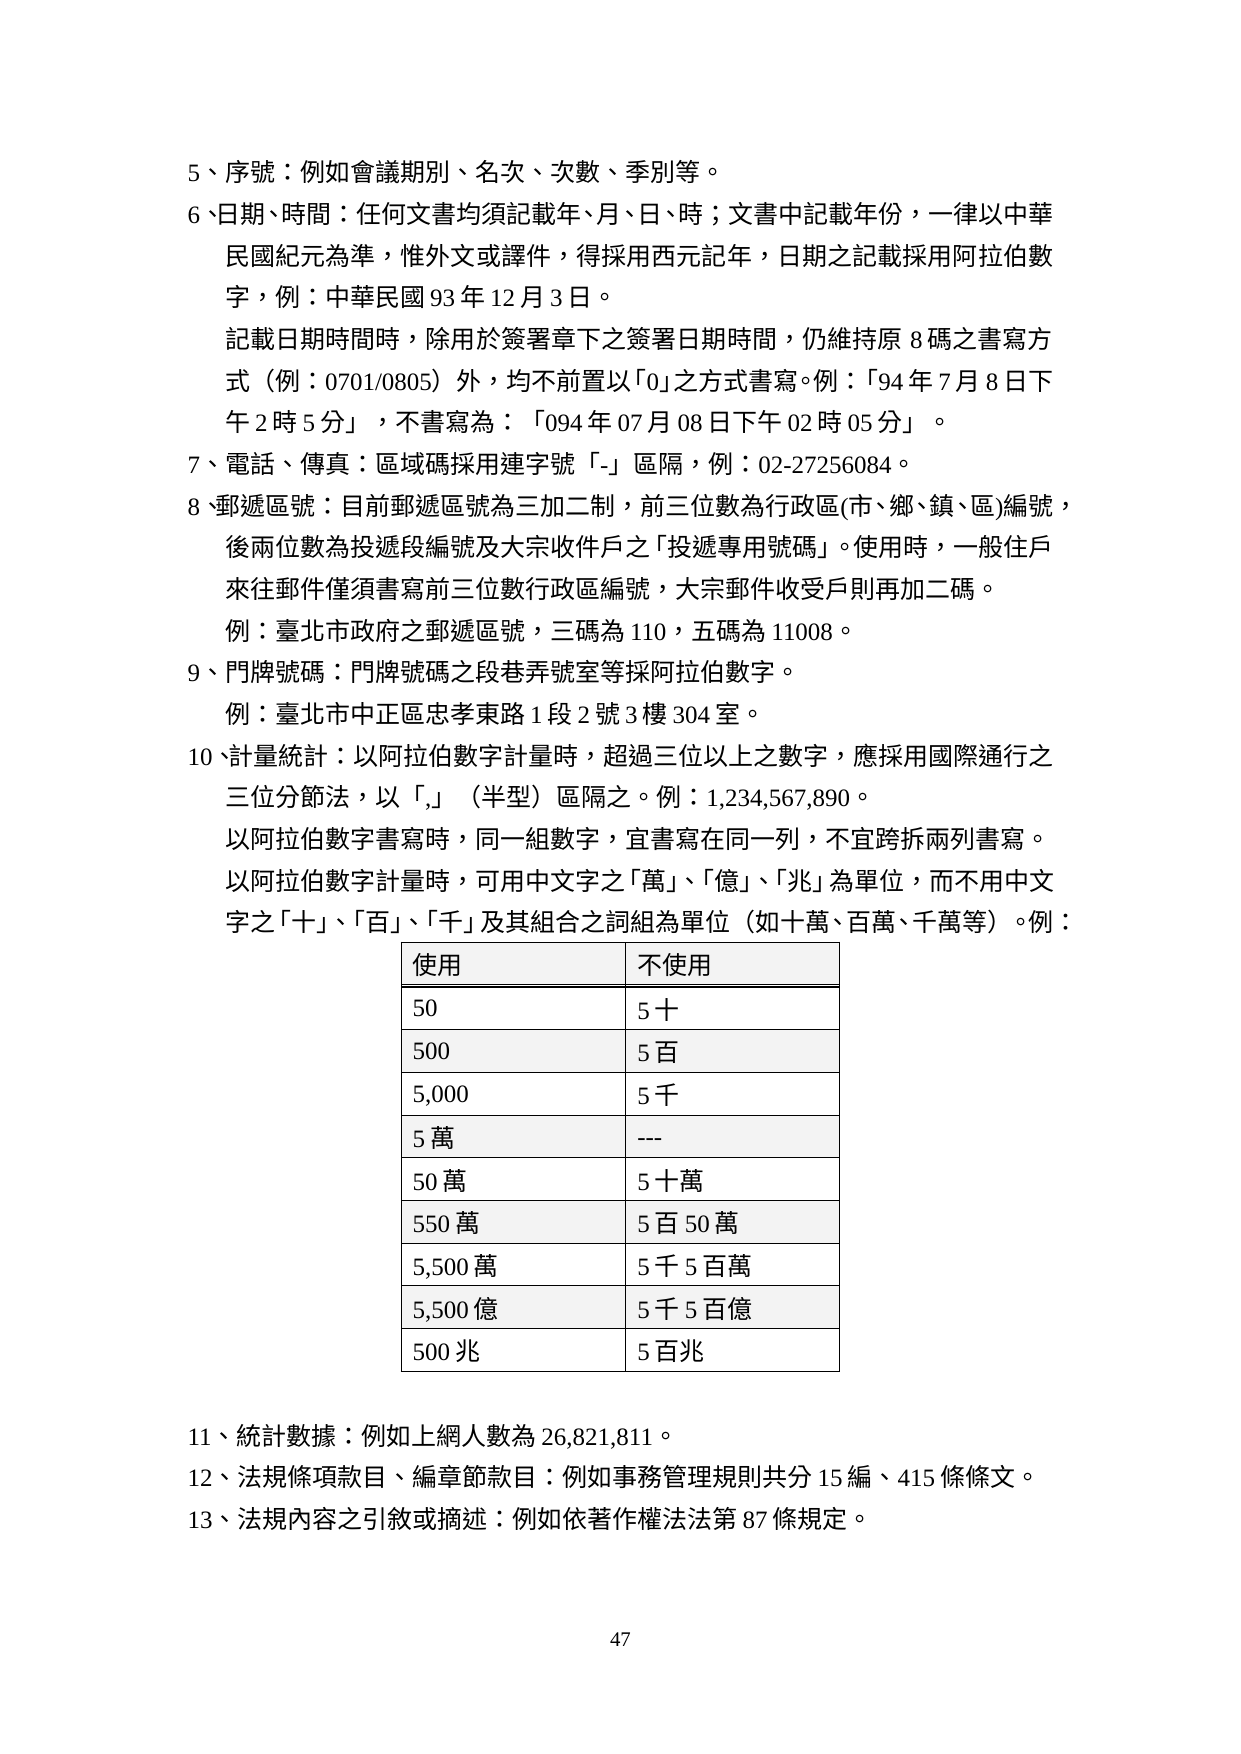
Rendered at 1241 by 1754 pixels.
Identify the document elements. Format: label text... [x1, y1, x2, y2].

text 7、電話、傳真：區域碼採用連字號「-」區隔，例：02-27256084。 [187, 442, 1053, 483]
text 13、法規內容之引敘或摘述：例如依著作權法法第87條規定。 [187, 1497, 1053, 1538]
text 11、統計數據：例如上網人數為26,821,811。 [187, 1413, 1053, 1455]
table_cell 5十 [626, 988, 839, 1029]
table_cell 5千5百億 [626, 1286, 839, 1328]
text 5、序號：例如會議期別、名次、次數、季別等。 [187, 150, 1053, 192]
table_cell 550萬 [402, 1201, 625, 1243]
text 12、法規條項款目、編章節款目：例如事務管理規則共分15編、415條條文。 [187, 1455, 1053, 1497]
table_cell 5十萬 [626, 1158, 839, 1200]
table_cell 50萬 [402, 1158, 625, 1200]
table_cell 5百 [626, 1030, 839, 1072]
table_cell 5百50萬 [626, 1201, 839, 1243]
text 6、日期、時間：任何文書均須記載年、月、日、時；文書中記載年份，一律以中華民國紀元為準，惟外文或譯件，得採用西元記年，日期之記載採用阿拉伯數字，例：中華民國93年12月3日。 記載日期時間時，除用於簽署章下之簽署日期時間，仍維持原8碼之書寫方式（例：0701/0805）外，均不前置以「0」之方式書寫。例：「94年7月8日下午2時5分」，不書寫為：「094年07月08日下午02時05分」。 [187, 192, 1053, 442]
table_header 不使用 [626, 943, 839, 984]
table_cell --- [626, 1116, 839, 1157]
table_cell 5萬 [402, 1116, 625, 1157]
table_cell 50 [402, 988, 625, 1029]
table_cell 5,500萬 [402, 1244, 625, 1285]
text 10、計量統計：以阿拉伯數字計量時，超過三位以上之數字，應採用國際通行之三位分節法，以「,」（半型）區隔之。例：1,234,567,890。 以阿拉伯數字書寫時，同一組數字，宜書寫在同一列，不宜跨拆兩列書寫。 以阿拉伯數字計量時，可用中文字之「萬」、「億」、「兆」為單位，而不用中文字之「十」、「百」、「千」及其組合之詞組為單位（如十萬、百萬、千萬等）。例： [187, 733, 1053, 942]
table_cell 5百兆 [626, 1329, 839, 1371]
table_cell 500 [402, 1030, 625, 1072]
table_cell 500兆 [402, 1329, 625, 1371]
table_cell 5,500億 [402, 1286, 625, 1328]
table_cell 5,000 [402, 1073, 625, 1114]
table_cell 5千5百萬 [626, 1244, 839, 1285]
table_header 使用 [402, 943, 625, 984]
text 9、門牌號碼：門牌號碼之段巷弄號室等採阿拉伯數字。 例：臺北市中正區忠孝東路1段2號3樓304室。 [187, 650, 1053, 733]
table_cell 5千 [626, 1073, 839, 1114]
text 8、郵遞區號：目前郵遞區號為三加二制，前三位數為行政區(市、鄉、鎮、區)編號，後兩位數為投遞段編號及大宗收件戶之「投遞專用號碼」。使用時，一般住戶來往郵件僅須書寫前三位數行政區編號，大宗郵件收受戶則再加二碼。 例：臺北市政府之郵遞區號，三碼為110，五碼為11008。 [187, 483, 1053, 650]
